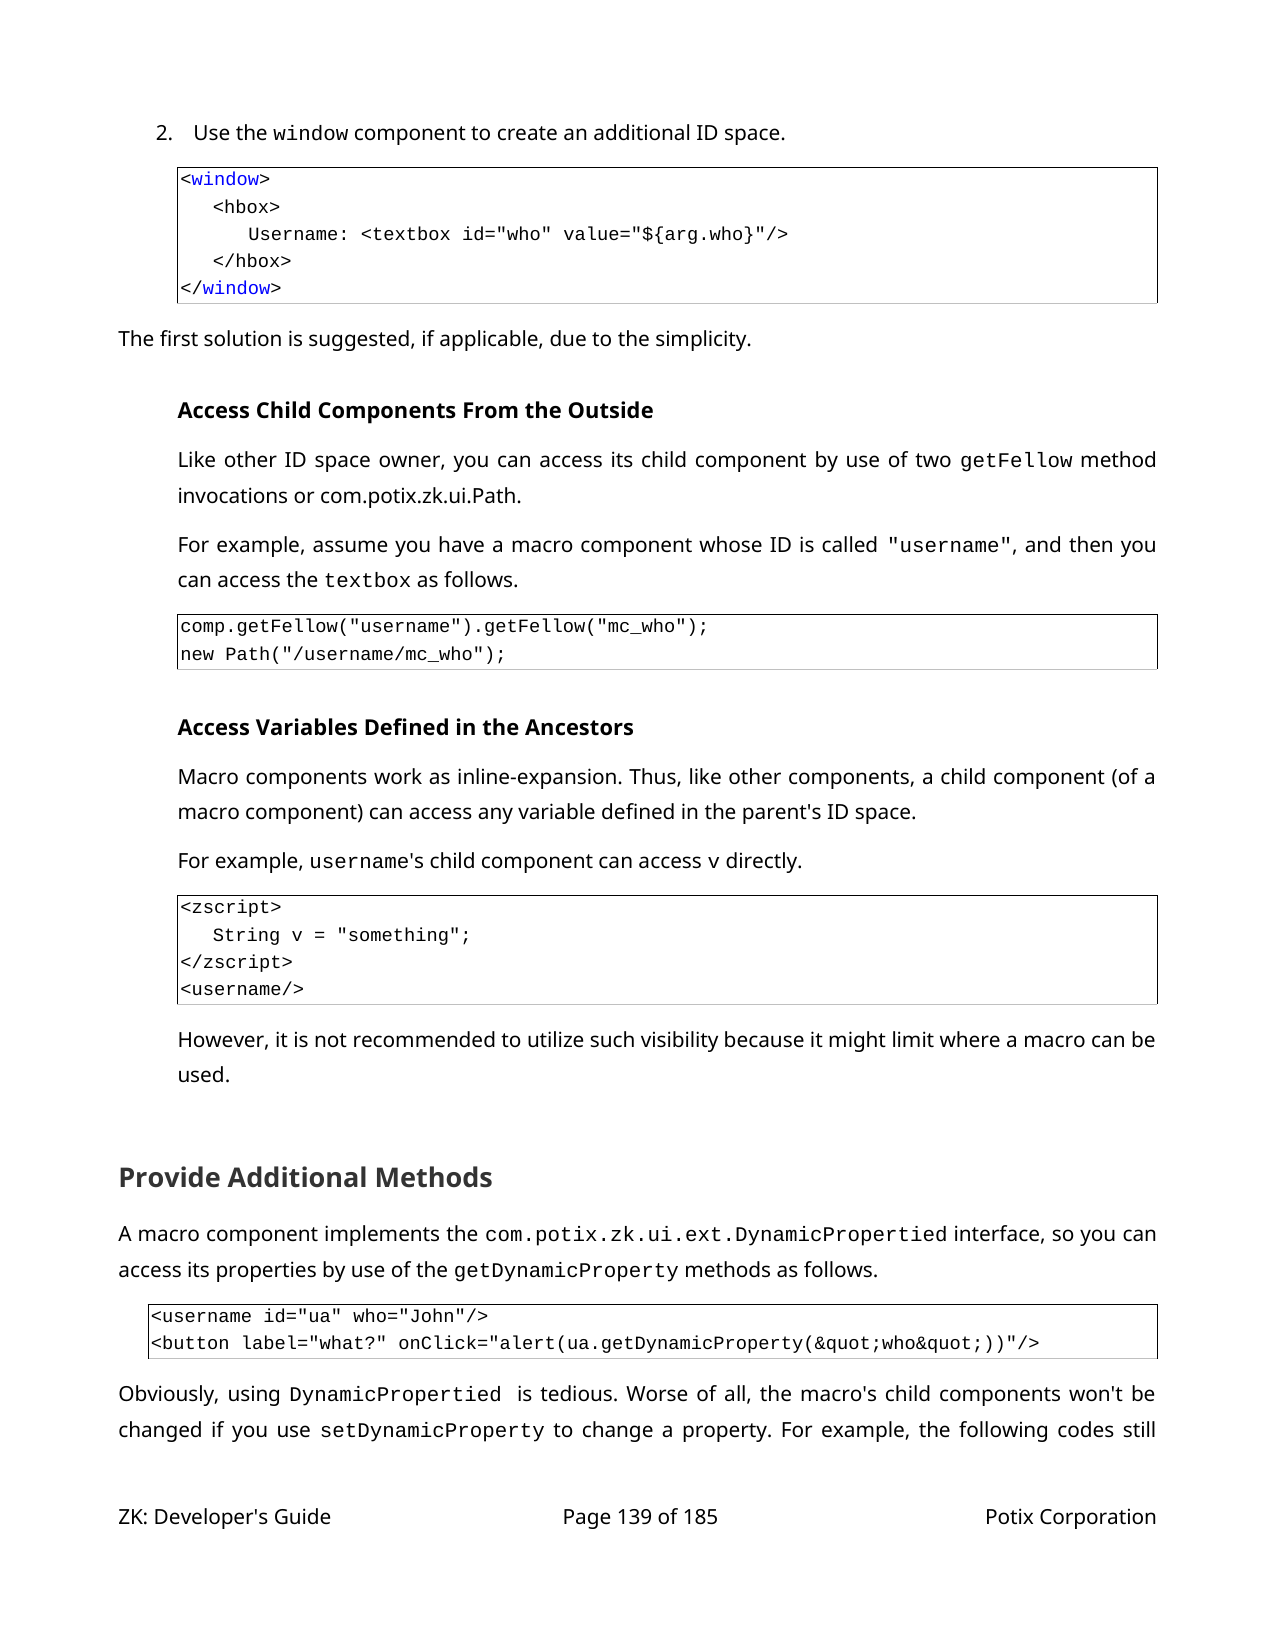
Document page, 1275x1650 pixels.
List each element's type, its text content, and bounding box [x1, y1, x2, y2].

text Obviously, using DynamicPropertied is tedious. Worse of all, the macro's child components won't be changed if you use setDynamicProperty to change a property. For example, the following codes still [118, 1379, 1157, 1443]
text Macro components work as inline-expansion. Thus, like other components, a child component (of a macro component) can access any variable defined in the parent's ID space. [177, 762, 1157, 825]
text String v = "something"; [178, 922, 1157, 947]
text <button label="what?" onClick="alert(ua.getDynamicProperty(&quot;who&quot;))"/> [149, 1331, 1157, 1358]
text <window> [178, 168, 1157, 192]
text </zscript> [178, 949, 1157, 974]
text <username/> [178, 977, 1157, 1004]
text <zscript> [178, 896, 1157, 919]
text <username id="ua" who="John"/> [149, 1305, 1157, 1328]
text The first solution is suggested, if applicable, due to the simplicity. [118, 324, 1157, 352]
subtitle Access Child Components From the Outside [177, 395, 1157, 425]
text Username: <textbox id="who" value="${arg.who}"/> [178, 222, 1157, 246]
subtitle Provide Additional Methods [118, 1159, 1157, 1196]
text A macro component implements the com.potix.zk.ui.ext.DynamicPropertied interface, so you can access its properties by use of the getDynamicProperty methods as follows. [118, 1219, 1157, 1283]
text For example, username's child component can access v directly. [177, 846, 1157, 874]
text However, it is not recommended to utilize such visibility because it might limit where a macro can be used. [177, 1025, 1157, 1088]
list Use the window component to create an additional ID space. [156, 118, 1157, 147]
text For example, assume you have a macro component whose ID is called "username", and then you can access the textbox as follows. [177, 530, 1157, 594]
text <hbox> [178, 194, 1157, 219]
text Like other ID space owner, you can access its child component by use of two getFellow method invocations or com.potix.zk.ui.Path. [177, 445, 1157, 509]
subtitle Access Variables Defined in the Ancestors [177, 711, 1157, 741]
text </hbox> [178, 249, 1157, 273]
text new Path("/username/mc_who"); [178, 642, 1157, 669]
text comp.getFellow("username").getFellow("mc_who"); [178, 615, 1157, 639]
text </window> [178, 276, 1157, 303]
